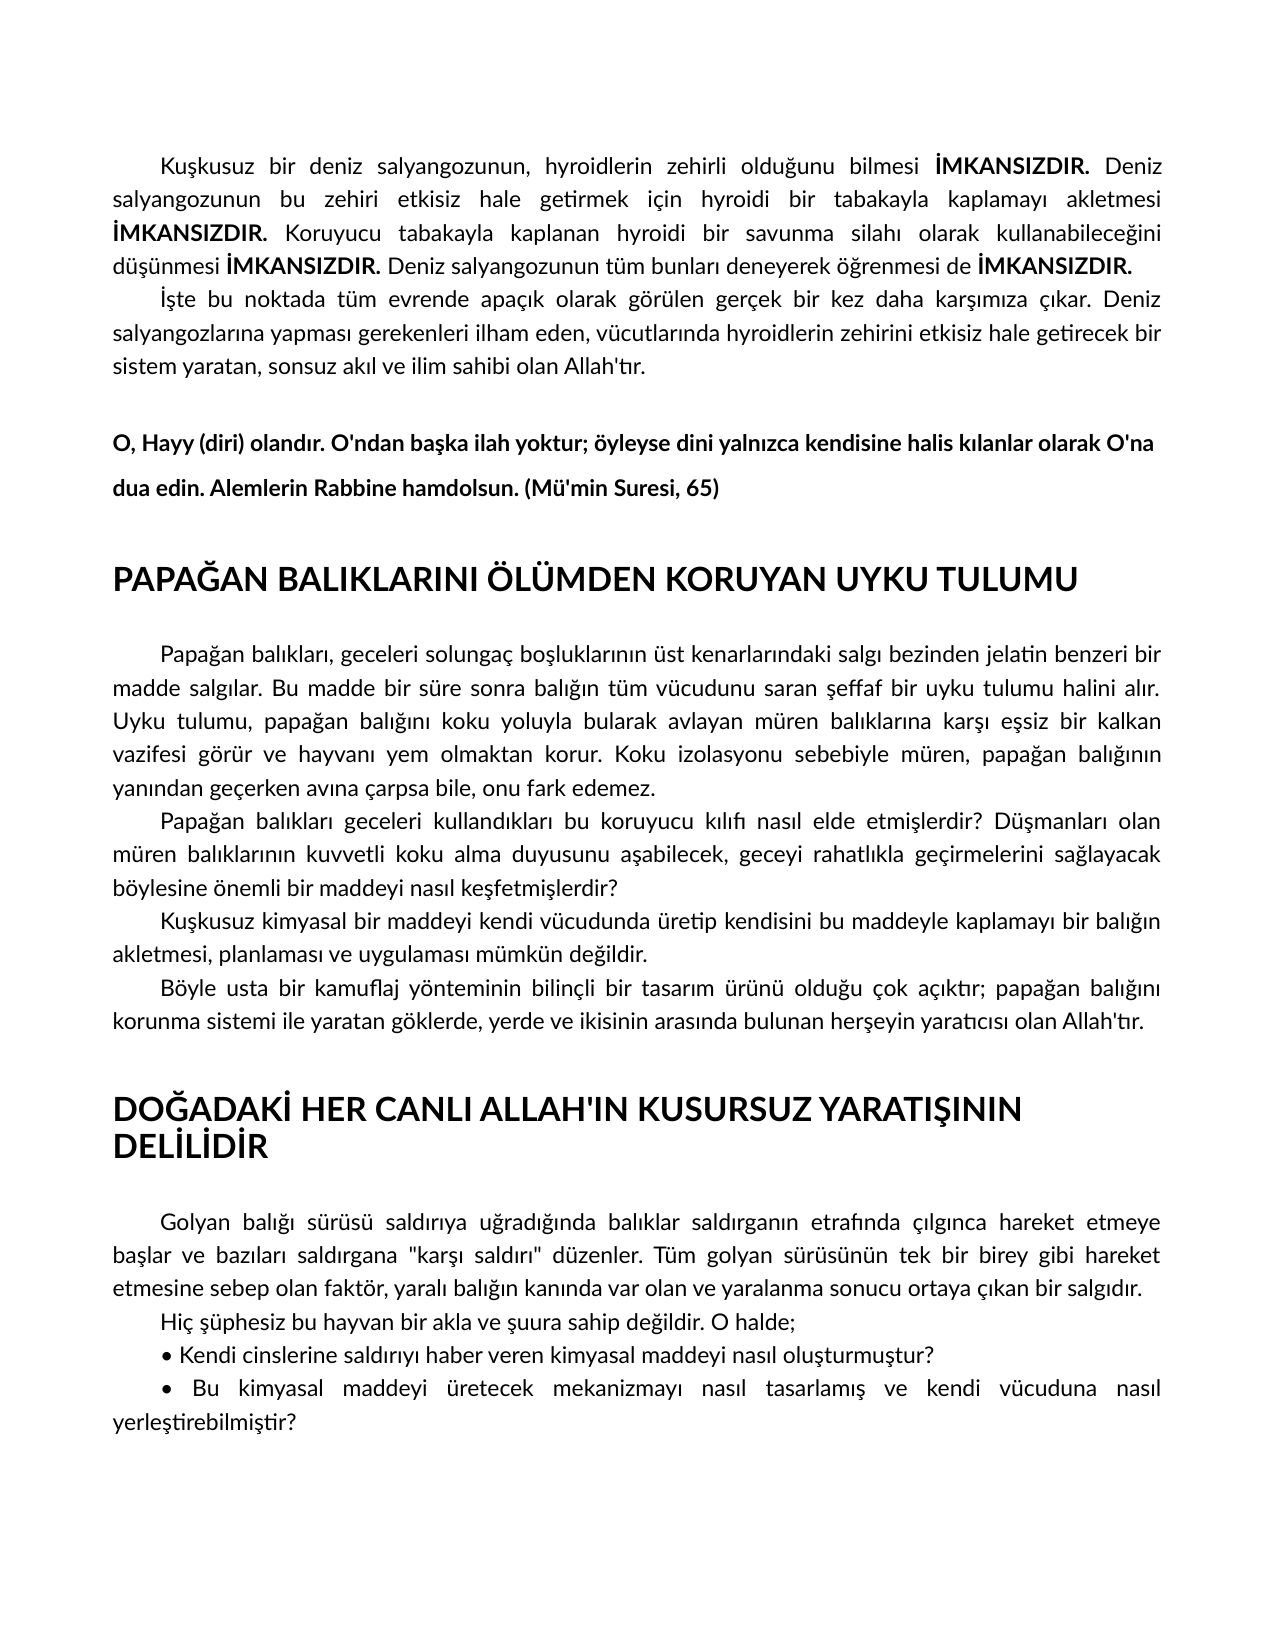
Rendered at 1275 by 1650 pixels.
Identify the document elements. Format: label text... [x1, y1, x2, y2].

text • Bu kimyasal maddeyi üretecek mekanizmayı nasıl tasarlamış ve kendi vücuduna nasıl yerleştirebilmiştir? [112, 1370, 1162, 1437]
text İşte bu noktada tüm evrende apaçık olarak görülen gerçek bir kez daha karşımıza çıkar. Deniz salyangozlarına yapması gerekenleri ilham eden, vücutlarında hyroidlerin zehirini etkisiz hale getirecek bir sistem yaratan, sonsuz akıl ve ilim sahibi olan Allah'tır. [112, 281, 1162, 381]
text Hiç şüphesiz bu hayvan bir akla ve şuura sahip değildir. O halde; [112, 1303, 1162, 1337]
text Papağan balıkları geceleri kullandıkları bu koruyucu kılıfı nasıl elde etmişlerdir? Düşmanları olan müren balıklarının kuvvetli koku alma duyusunu aşabilecek, geceyi rahatlıkla geçirmelerini sağlayacak böylesine önemli bir maddeyi nasıl keşfetmişlerdir? [112, 803, 1162, 903]
text DOĞADAKİ HER CANLI ALLAH'IN KUSURSUZ YARATIŞININ DELİLİDİR [112, 1091, 1162, 1166]
text Golyan balığı sürüsü saldırıya uğradığında balıklar saldırganın etrafında çılgınca hareket etmeye başlar ve bazıları saldırgana "karşı saldırı" düzenler. Tüm golyan sürüsünün tek bir birey gibi hareket etmesine sebep olan faktör, yaralı balığın kanında var olan ve yaralanma sonucu ortaya çıkan bir salgıdır. [112, 1203, 1162, 1303]
text Papağan balıkları, geceleri solungaç boşluklarının üst kenarlarındaki salgı bezinden jelatin benzeri bir madde salgılar. Bu madde bir süre sonra balığın tüm vücudunu saran şeffaf bir uyku tulumu halini alır. Uyku tulumu, papağan balığını koku yoluyla bularak avlayan müren balıklarına karşı eşsiz bir kalkan vazifesi görür ve hayvanı yem olmaktan korur. Koku izolasyonu sebebiyle müren, papağan balığının yanından geçerken avına çarpsa bile, onu fark edemez. [112, 636, 1162, 803]
text Kuşkusuz bir deniz salyangozunun, hyroidlerin zehirli olduğunu bilmesi İMKANSIZDIR. Deniz salyangozunun bu zehiri etkisiz hale getirmek için hyroidi bir tabakayla kaplamayı akletmesi İMKANSIZDIR. Koruyucu tabakayla kaplanan hyroidi bir savunma silahı olarak kullanabileceğini düşünmesi İMKANSIZDIR. Deniz salyangozunun tüm bunları deneyerek öğrenmesi de İMKANSIZDIR. [112, 148, 1162, 281]
text Kuşkusuz kimyasal bir maddeyi kendi vücudunda üretip kendisini bu maddeyle kaplamayı bir balığın akletmesi, planlaması ve uygulaması mümkün değildir. [112, 903, 1162, 969]
text • Kendi cinslerine saldırıyı haber veren kimyasal maddeyi nasıl oluşturmuştur? [112, 1337, 1162, 1370]
text Böyle usta bir kamuflaj yönteminin bilinçli bir tasarım ürünü olduğu çok açıktır; papağan balığını korunma sistemi ile yaratan göklerde, yerde ve ikisinin arasında bulunan herşeyin yaratıcısı olan Allah'tır. [112, 969, 1162, 1036]
text O, Hayy (diri) olandır. O'ndan başka ilah yoktur; öyleyse dini yalnızca kendisine halis kılanlar olarak O'na dua edin. Alemlerin Rabbine hamdolsun. (Mü'min Suresi, 65) [112, 414, 1162, 506]
text PAPAĞAN BALIKLARINI ÖLÜMDEN KORUYAN UYKU TULUMU [112, 561, 1162, 598]
